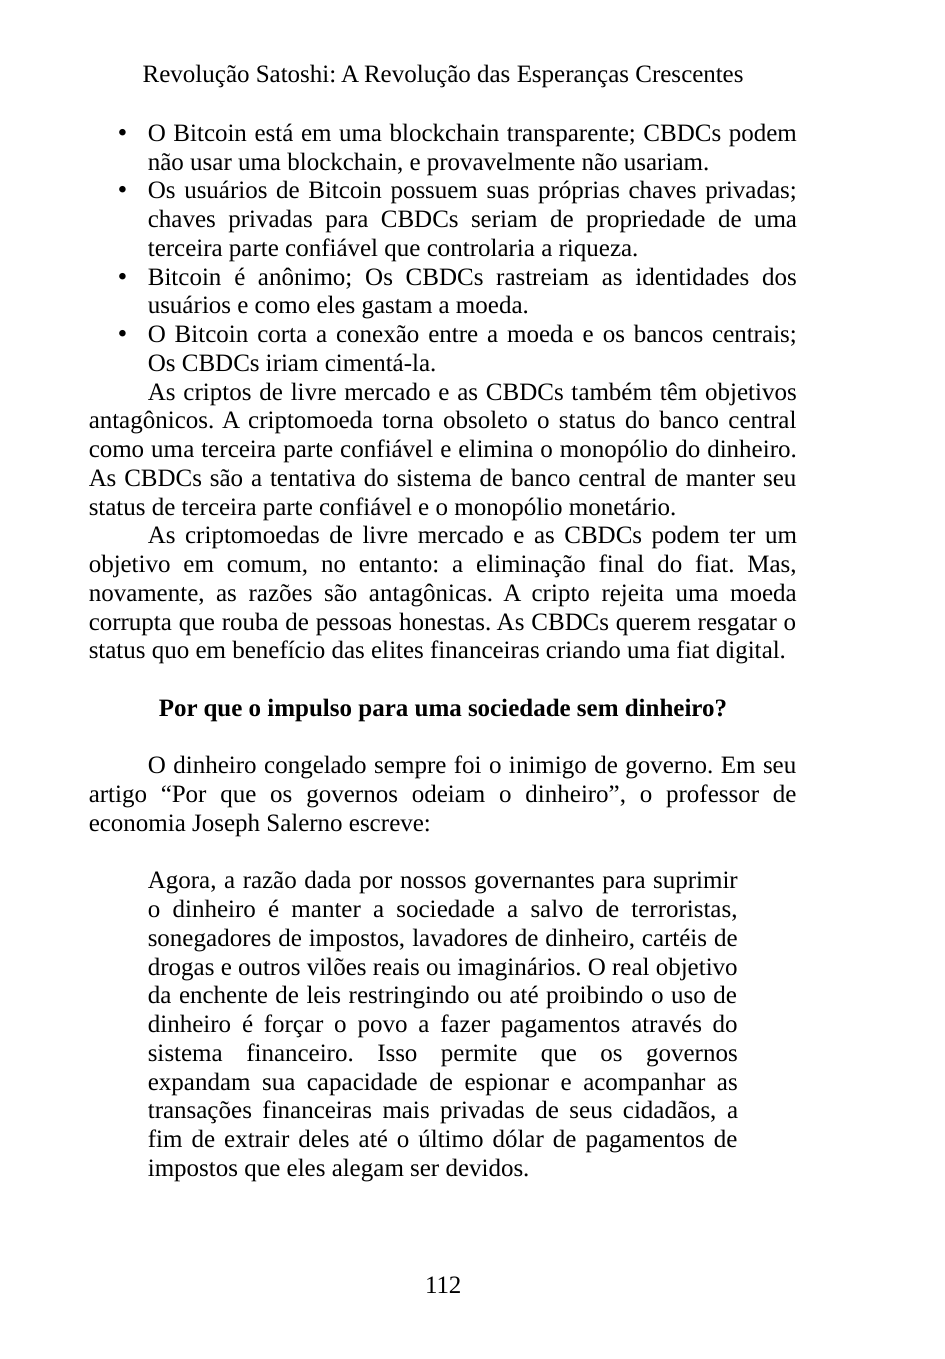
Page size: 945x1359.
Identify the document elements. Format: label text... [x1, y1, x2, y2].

list O Bitcoin está em uma blockchain transparente; CBDCs podem não usar uma blockchain, e provavelmente não usariam. [118, 118, 797, 176]
text As criptomoedas de livre mercado e as CBDCs podem ter um objetivo em comum, no entanto: a eliminação final do fiat. Mas, novamente, as razões são antagônicas. A cripto rejeita uma moeda corrupta que rouba de pessoas honestas. As CBDCs querem resgatar o status quo em benefício das elites financeiras criando uma fiat digital. [88, 521, 797, 664]
list Bitcoin é anônimo; Os CBDCs rastreiam as identidades dos usuários e como eles gastam a moeda. [118, 262, 797, 319]
text As criptos de livre mercado e as CBDCs também têm objetivos antagônicos. A criptomoeda torna obsoleto o status do banco central como uma terceira parte confiável e elimina o monopólio do dinheiro. As CBDCs são a tentativa do sistema de banco central de manter seu status de terceira parte confiável e o monopólio monetário. [88, 377, 797, 521]
list O Bitcoin corta a conexão entre a moeda e os bancos centrais; Os CBDCs iriam cimentá-la. [118, 319, 797, 377]
subtitle Por que o impulso para uma sociedade sem dinheiro? [88, 693, 797, 722]
text O dinheiro congelado sempre foi o inimigo de governo. Em seu artigo “Por que os governos odeiam o dinheiro”, o professor de economia Joseph Salerno escreve: [88, 751, 797, 837]
text Agora, a razão dada por nossos governantes para suprimir o dinheiro é manter a sociedade a salvo de terroristas, sonegadores de impostos, lavadores de dinheiro, cartéis de drogas e outros vilões reais ou imaginários. O real objetivo da enchente de leis restringindo ou até proibindo o uso de dinheiro é forçar o povo a fazer pagamentos através do sistema financeiro. Isso permite que os governos expandam sua capacidade de espionar e acompanhar as transações financeiras mais privadas de seus cidadãos, a fim de extrair deles até o último dólar de pagamentos de impostos que eles alegam ser devidos. [148, 866, 738, 1182]
list Os usuários de Bitcoin possuem suas próprias chaves privadas; chaves privadas para CBDCs seriam de propriedade de uma terceira parte confiável que controlaria a riqueza. [118, 176, 797, 262]
